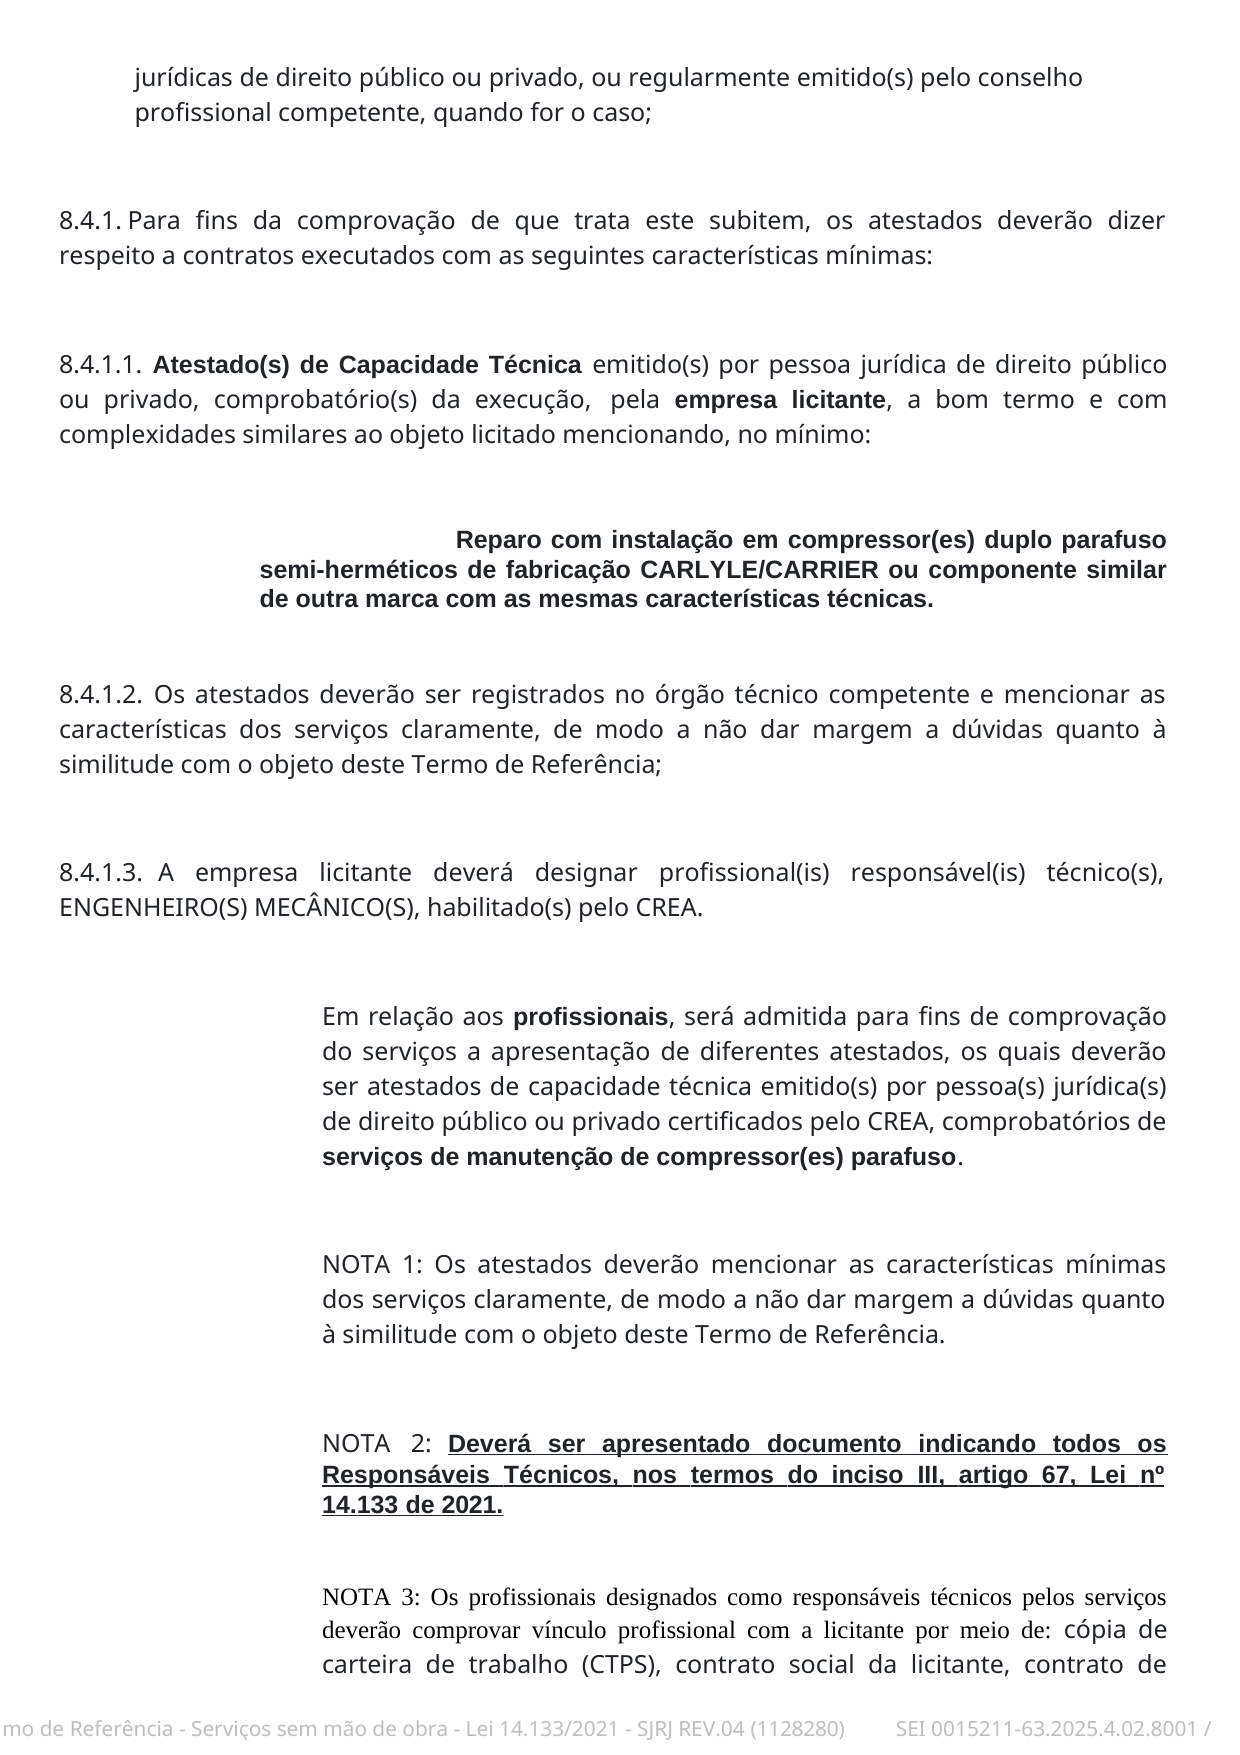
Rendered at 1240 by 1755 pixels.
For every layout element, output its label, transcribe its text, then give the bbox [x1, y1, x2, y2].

list A empresa licitante deverá designar profissional(is) responsável(is) técnico(s), ENGENHEIRO(S) MECÂNICO(S), habilitado(s) pelo CREA. [59, 855, 1165, 924]
text Em relação aos profissionais, será admitida para fins de comprovação do serviços a apresentação de diferentes atestados, os quais deverão ser atestados de capacidade técnica emitido(s) por pessoa(s) jurídica(s) de direito público ou privado certificados pelo CREA, comprobatórios de serviços de manutenção de compressor(es) parafuso. [322, 998, 1168, 1172]
text NOTA 2: Deverá ser apresentado documento indicando todos os Responsáveis Técnicos, nos termos do inciso III, artigo 67, Lei nº [322, 1426, 1168, 1489]
text Reparo com instalação em compressor(es) duplo parafuso semi-herméticos de fabricação CARLYLE/CARRIER ou componente similar de outra marca com as mesmas características técnicas. [259, 525, 1168, 613]
list Atestado(s) de Capacidade Técnica emitido(s) por pessoa jurídica de direito público ou privado, comprobatório(s) da execução, pela empresa licitante, a bom termo e com complexidades similares ao objeto licitado mencionando, no mínimo: [59, 346, 1168, 450]
text jurídicas de direito público ou privado, ou regularmente emitido(s) pelo conselho profissional competente, quando for o caso; [134, 60, 1181, 129]
text 14.133 de 2021. [322, 1490, 1181, 1519]
list Os atestados deverão ser registrados no órgão técnico competente e mencionar as características dos serviços claramente, de modo a não dar margem a dúvidas quanto à similitude com o objeto deste Termo de Referência; [59, 677, 1168, 781]
list Para fins da comprovação de que trata este subitem, os atestados deverão dizer respeito a contratos executados com as seguintes características mínimas: [59, 203, 1168, 272]
text NOTA 1: Os atestados deverão mencionar as características mínimas dos serviços claramente, de modo a não dar margem a dúvidas quanto à similitude com o objeto deste Termo de Referência. [322, 1247, 1167, 1351]
text NOTA 3: Os profissionais designados como responsáveis técnicos pelos serviços deverão comprovar vínculo profissional com a licitante por meio de: cópia de carteira de trabalho (CTPS), contrato social da licitante, contrato de [322, 1582, 1168, 1680]
